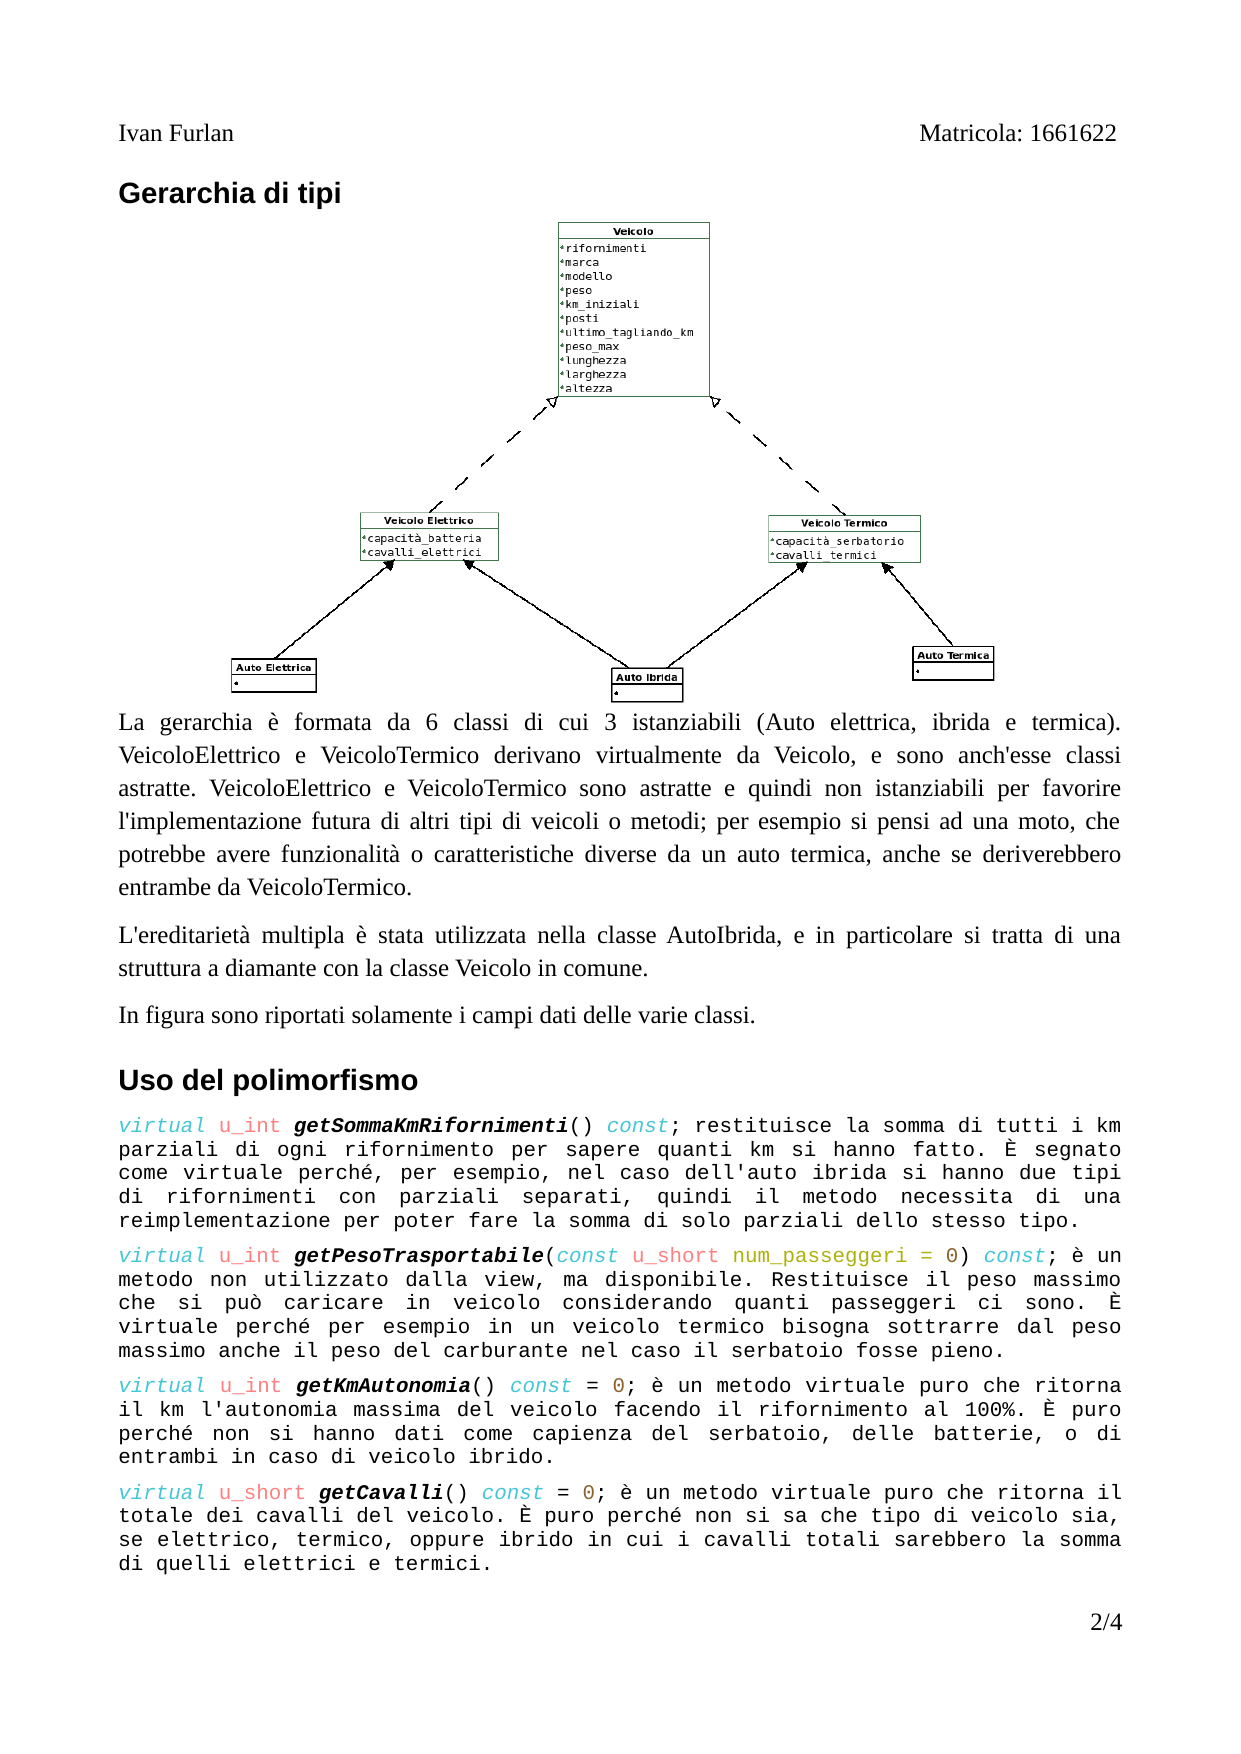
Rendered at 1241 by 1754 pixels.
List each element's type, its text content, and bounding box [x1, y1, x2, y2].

subtitle Uso del polimorfismo [118, 1063, 1122, 1097]
subtitle Gerarchia di tipi [118, 176, 1122, 210]
text La gerarchia è formata da 6 classi di cui 3 istanziabili (Auto elettrica, ibrida e termica). VeicoloElettrico e VeicoloTermico derivano virtualmente da Veicolo, e sono anch'esse classi astratte. VeicoloElettrico e VeicoloTermico sono astratte e quindi non istanziabili per favorire l'implementazione futura di altri tipi di veicoli o metodi; per esempio si pensi ad una moto, che potrebbe avere funzionalità o caratteristiche diverse da un auto termica, anche se deriverebbero entrambe da VeicoloTermico. [118, 703, 1122, 901]
text In figura sono riportati solamente i campi dati delle varie classi. [118, 1001, 1122, 1029]
text virtual u_int getSommaKmRifornimenti() const; restituisce la somma di tutti i km parziali di ogni rifornimento per sapere quanti km si hanno fatto. È segnato come virtuale perché, per esempio, nel caso dell'auto ibrida si hanno due tipi di rifornimenti con parziali separati, quindi il metodo necessita di una reimplementazione per poter fare la somma di solo parziali dello stesso tipo. [118, 1115, 1122, 1233]
picture [231, 222, 995, 703]
text virtual u_int getPesoTrasportabile(const u_short num_passeggeri = 0) const; è un metodo non utilizzato dalla view, ma disponibile. Restituisce il peso massimo che si può caricare in veicolo considerando quanti passeggeri ci sono. È virtuale perché per esempio in un veicolo termico bisogna sottrarre dal peso massimo anche il peso del carburante nel caso il serbatoio fosse pieno. [118, 1245, 1122, 1363]
text virtual u_short getCavalli() const = 0; è un metodo virtuale puro che ritorna il totale dei cavalli del veicolo. È puro perché non si sa che tipo di veicolo sia, se elettrico, termico, oppure ibrido in cui i cavalli totali sarebbero la somma di quelli elettrici e termici. [118, 1482, 1122, 1576]
text virtual u_int getKmAutonomia() const = 0; è un metodo virtuale puro che ritorna il km l'autonomia massima del veicolo facendo il rifornimento al 100%. È puro perché non si hanno dati come capienza del serbatoio, delle batterie, o di entrambi in caso di veicolo ibrido. [118, 1375, 1122, 1470]
text L'ereditarietà multipla è stata utilizzata nella classe AutoIbrida, e in particolare si tratta di una struttura a diamante con la classe Veicolo in comune. [118, 920, 1122, 982]
